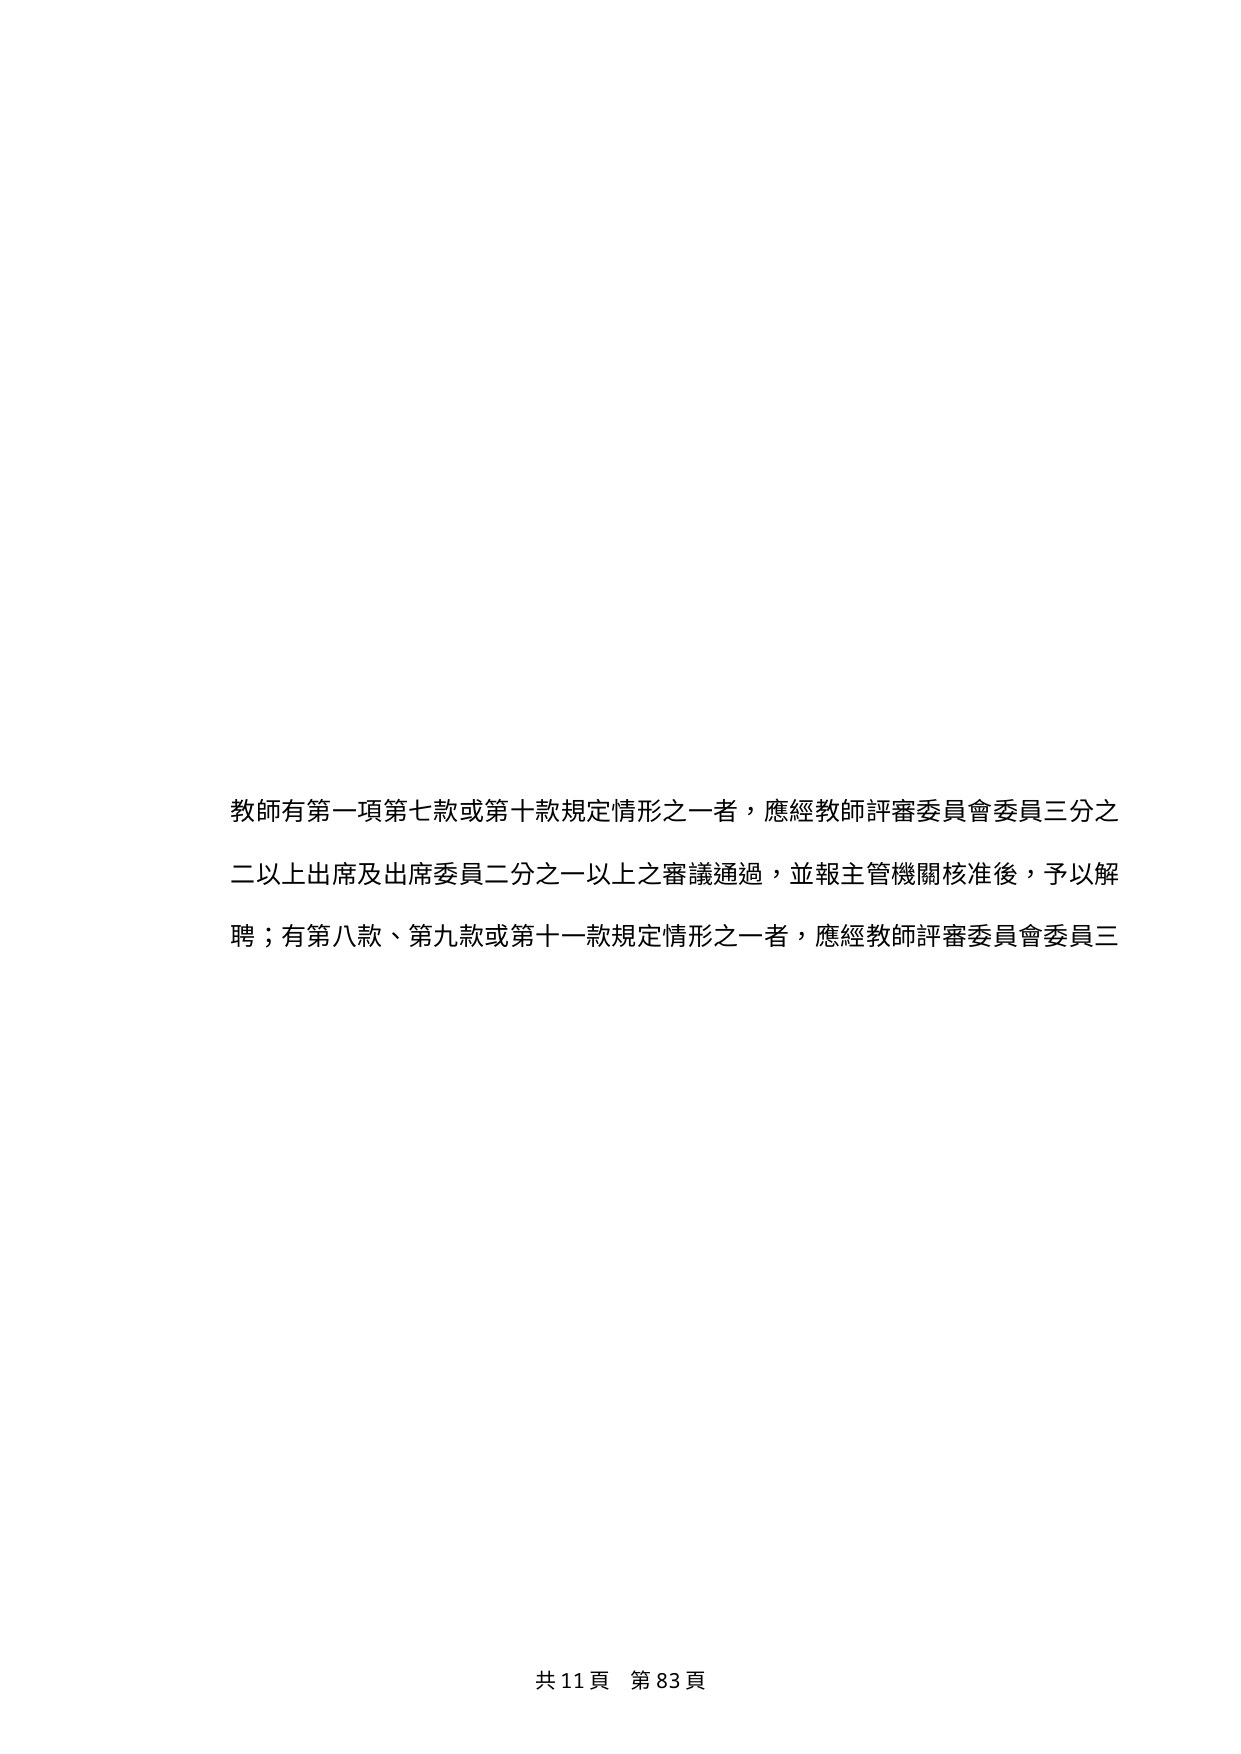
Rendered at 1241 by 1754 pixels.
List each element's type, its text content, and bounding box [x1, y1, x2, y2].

text 教師有第一項第七款或第十款規定情形之一者，應經教師評審委員會委員三分之二以上出席及出席委員二分之一以上之審議通過，並報主管機關核准後，予以解聘；有第八款、第九款或第十一款規定情形之一者，應經教師評審委員會委員三 [230, 768, 1122, 956]
